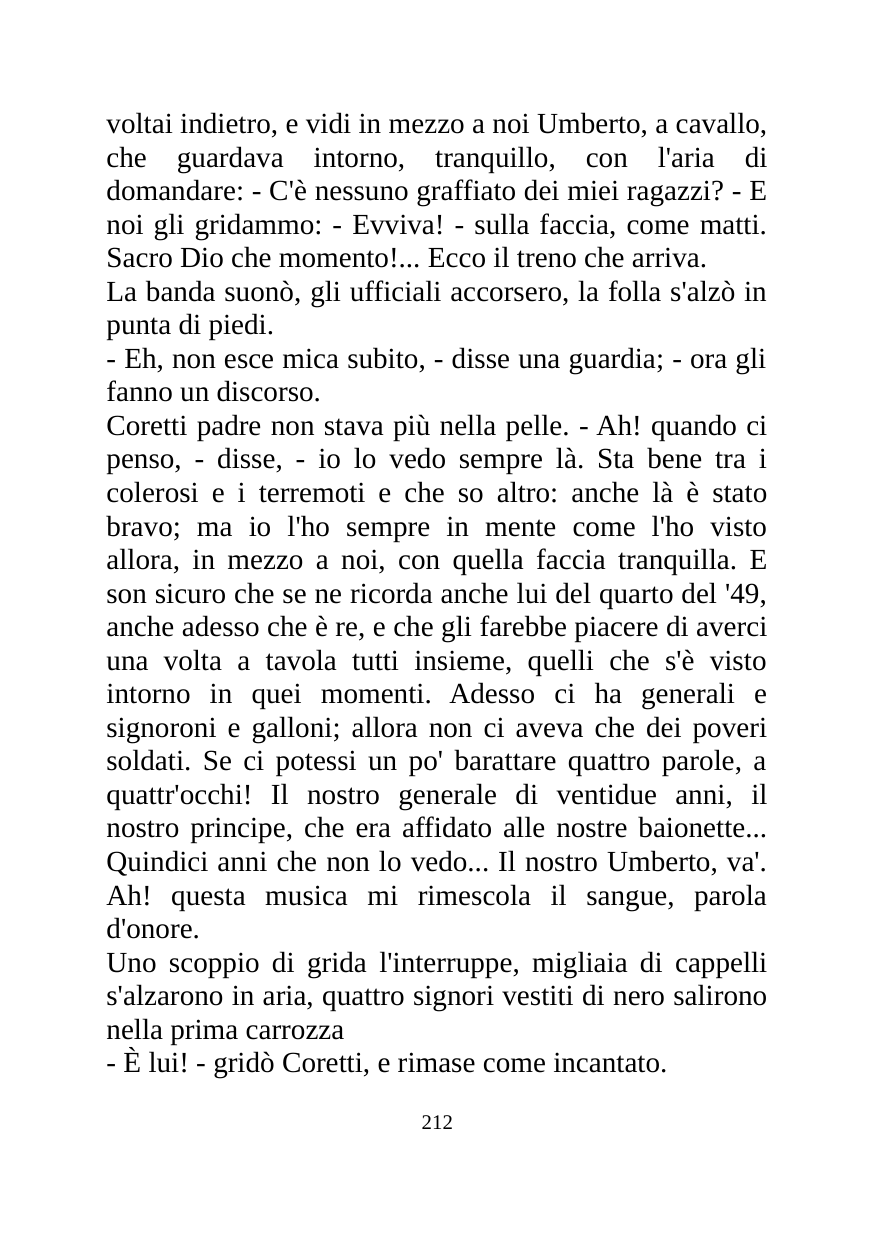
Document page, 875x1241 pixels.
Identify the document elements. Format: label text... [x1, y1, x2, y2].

text Uno scoppio di grida l'interruppe, migliaia di cappelli s'alzarono in aria, quattro signori vestiti di nero salirono nella prima carrozza [106, 945, 768, 1045]
text - È lui! - gridò Coretti, e rimase come incantato. [106, 1045, 768, 1079]
text Coretti padre non stava più nella pelle. - Ah! quando ci penso, - disse, - io lo vedo sempre là. Sta bene tra i colerosi e i terremoti e che so altro: anche là è stato bravo; ma io l'ho sempre in mente come l'ho visto allora, in mezzo a noi, con quella faccia tranquilla. E son sicuro che se ne ricorda anche lui del quarto del '49, anche adesso che è re, e che gli farebbe piacere di averci una volta a tavola tutti insieme, quelli che s'è visto intorno in quei momenti. Adesso ci ha generali e signoroni e galloni; allora non ci aveva che dei poveri soldati. Se ci potessi un po' barattare quattro parole, a quattr'occhi! Il nostro generale di ventidue anni, il nostro principe, che era affidato alle nostre baionette... Quindici anni che non lo vedo... Il nostro Umberto, va'. Ah! questa musica mi rimescola il sangue, parola d'onore. [106, 408, 768, 945]
text La banda suonò, gli ufficiali accorsero, la folla s'alzò in punta di piedi. [106, 274, 768, 341]
text - Eh, non esce mica subito, - disse una guardia; - ora gli fanno un discorso. [106, 341, 768, 408]
text voltai indietro, e vidi in mezzo a noi Umberto, a cavallo, che guardava intorno, tranquillo, con l'aria di domandare: - C'è nessuno graffiato dei miei ragazzi? - E noi gli gridammo: - Evviva! - sulla faccia, come matti. Sacro Dio che momento!... Ecco il treno che arriva. [106, 106, 768, 274]
